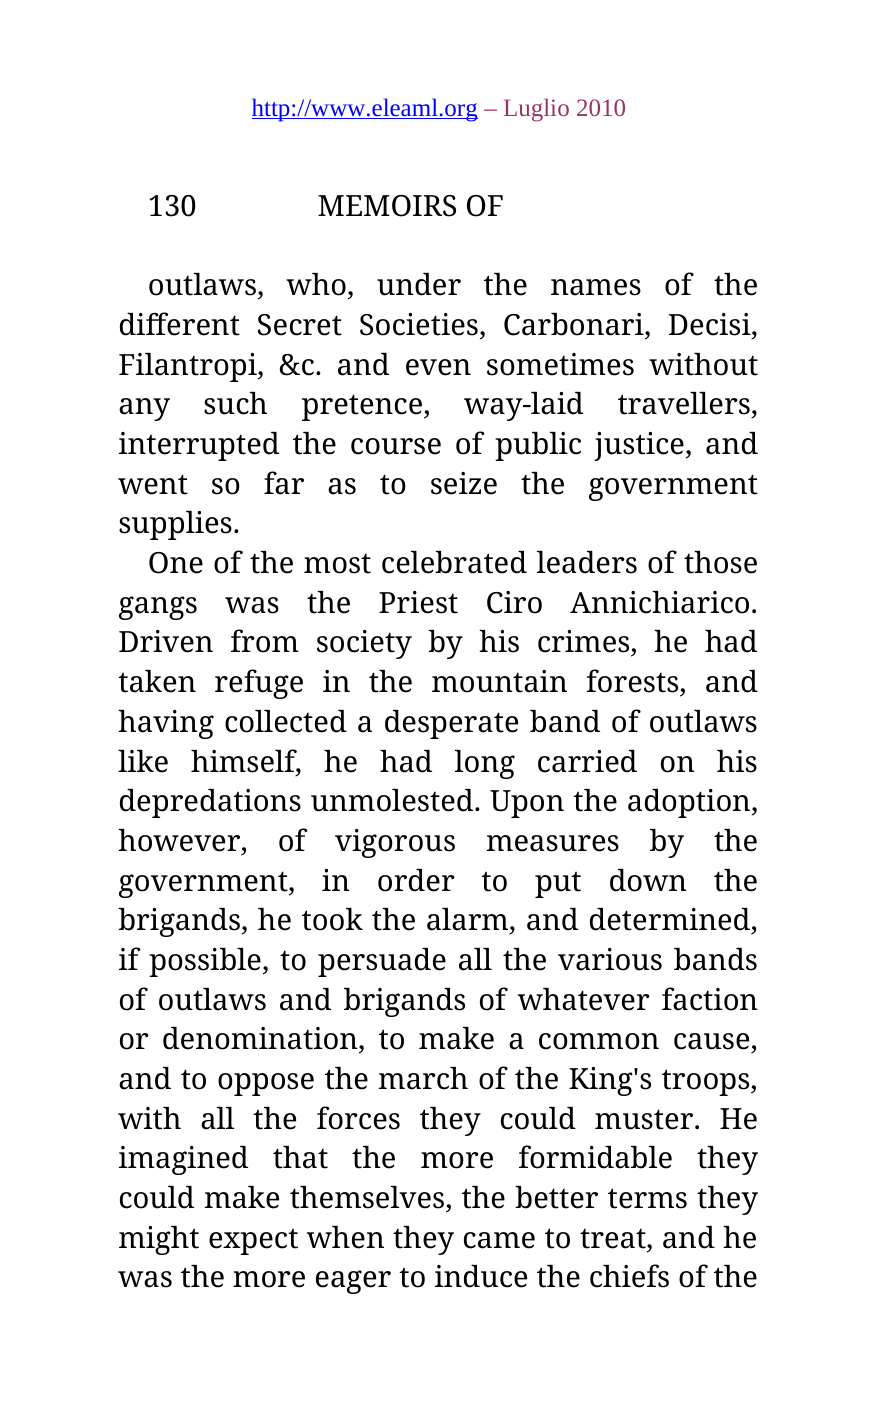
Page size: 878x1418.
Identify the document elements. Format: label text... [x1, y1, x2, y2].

text outlaws, who, under the names of the different Secret Societies, Carbonari, Decisi, Filantropi, &c. and even sometimes without any such pretence, way-laid travellers, interrupted the course of public justice, and went so far as to seize the government supplies. [118, 264, 759, 542]
text 130 MEMOIRS OF [118, 185, 759, 225]
text One of the most celebrated leaders of those gangs was the Priest Ciro Annichiarico. Driven from society by his crimes, he had taken refuge in the mountain forests, and having collected a desperate band of outlaws like himself, he had long carried on his depredations unmolested. Upon the adoption, however, of vigorous measures by the government, in order to put down the brigands, he took the alarm, and determined, if possible, to persuade all the various bands of outlaws and brigands of whatever faction or denomination, to make a common cause, and to oppose the march of the King's troops, with all the forces they could muster. He imagined that the more formidable they could make themselves, the better terms they might expect when they came to treat, and he was the more eager to induce the chiefs of the [118, 542, 759, 1296]
